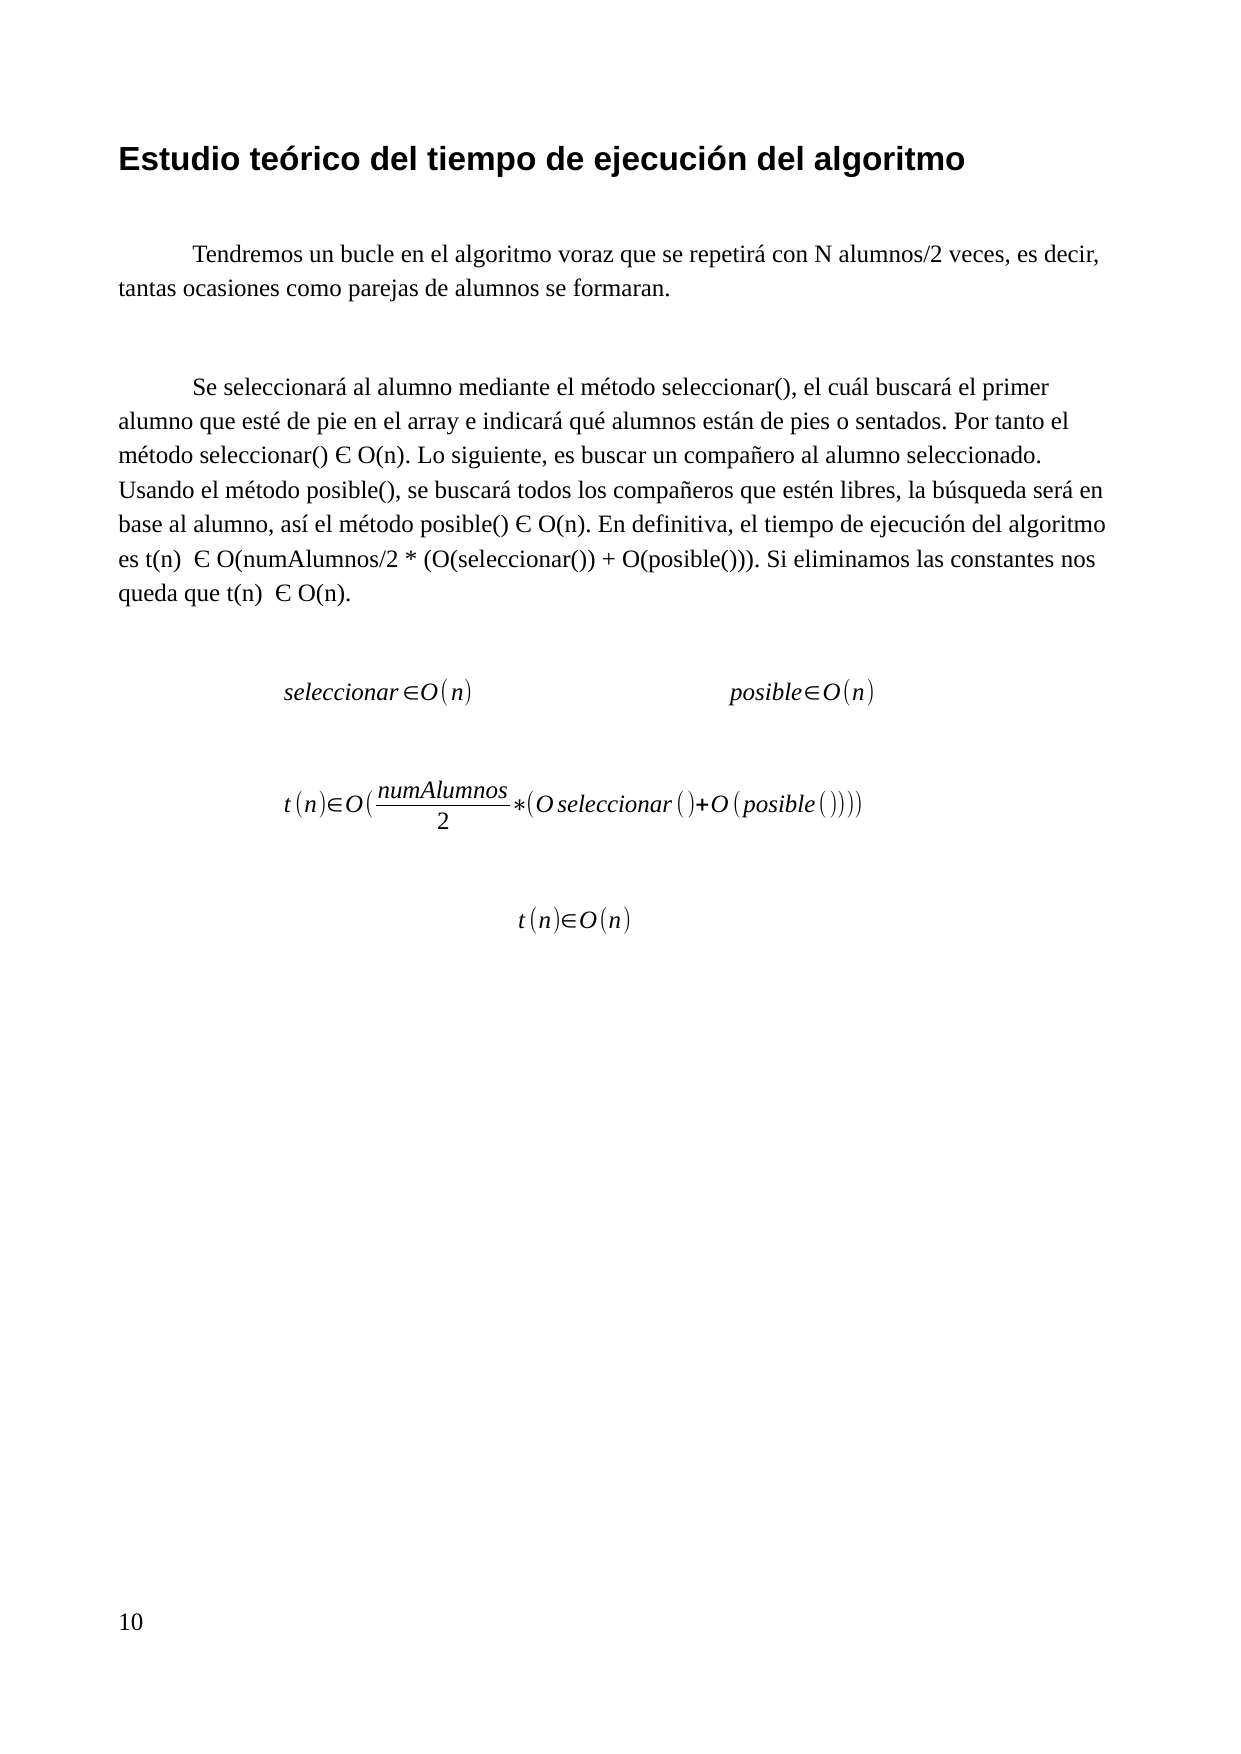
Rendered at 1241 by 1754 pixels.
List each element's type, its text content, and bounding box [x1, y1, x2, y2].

text Se seleccionará al alumno mediante el método seleccionar(), el cuál buscará el primer alumno que esté de pie en el array e indicará qué alumnos están de pies o sentados. Por tanto el método seleccionar() Є O(n). Lo siguiente, es buscar un compañero al alumno seleccionado. Usando el método posible(), se buscará todos los compañeros que estén libres, la búsqueda será en base al alumno, así el método posible() Є O(n). En definitiva, el tiempo de ejecución del algoritmo es t(n) Є O(numAlumnos/2 * (O(seleccionar()) + O(posible())). Si eliminamos las constantes nos queda que t(n) Є O(n). [118, 372, 1122, 607]
subtitle Estudio teórico del tiempo de ejecución del algoritmo [118, 139, 1122, 177]
text Tendremos un bucle en el algoritmo voraz que se repetirá con N alumnos/2 veces, es decir, tantas ocasiones como parejas de alumnos se formaran. [118, 239, 1122, 302]
